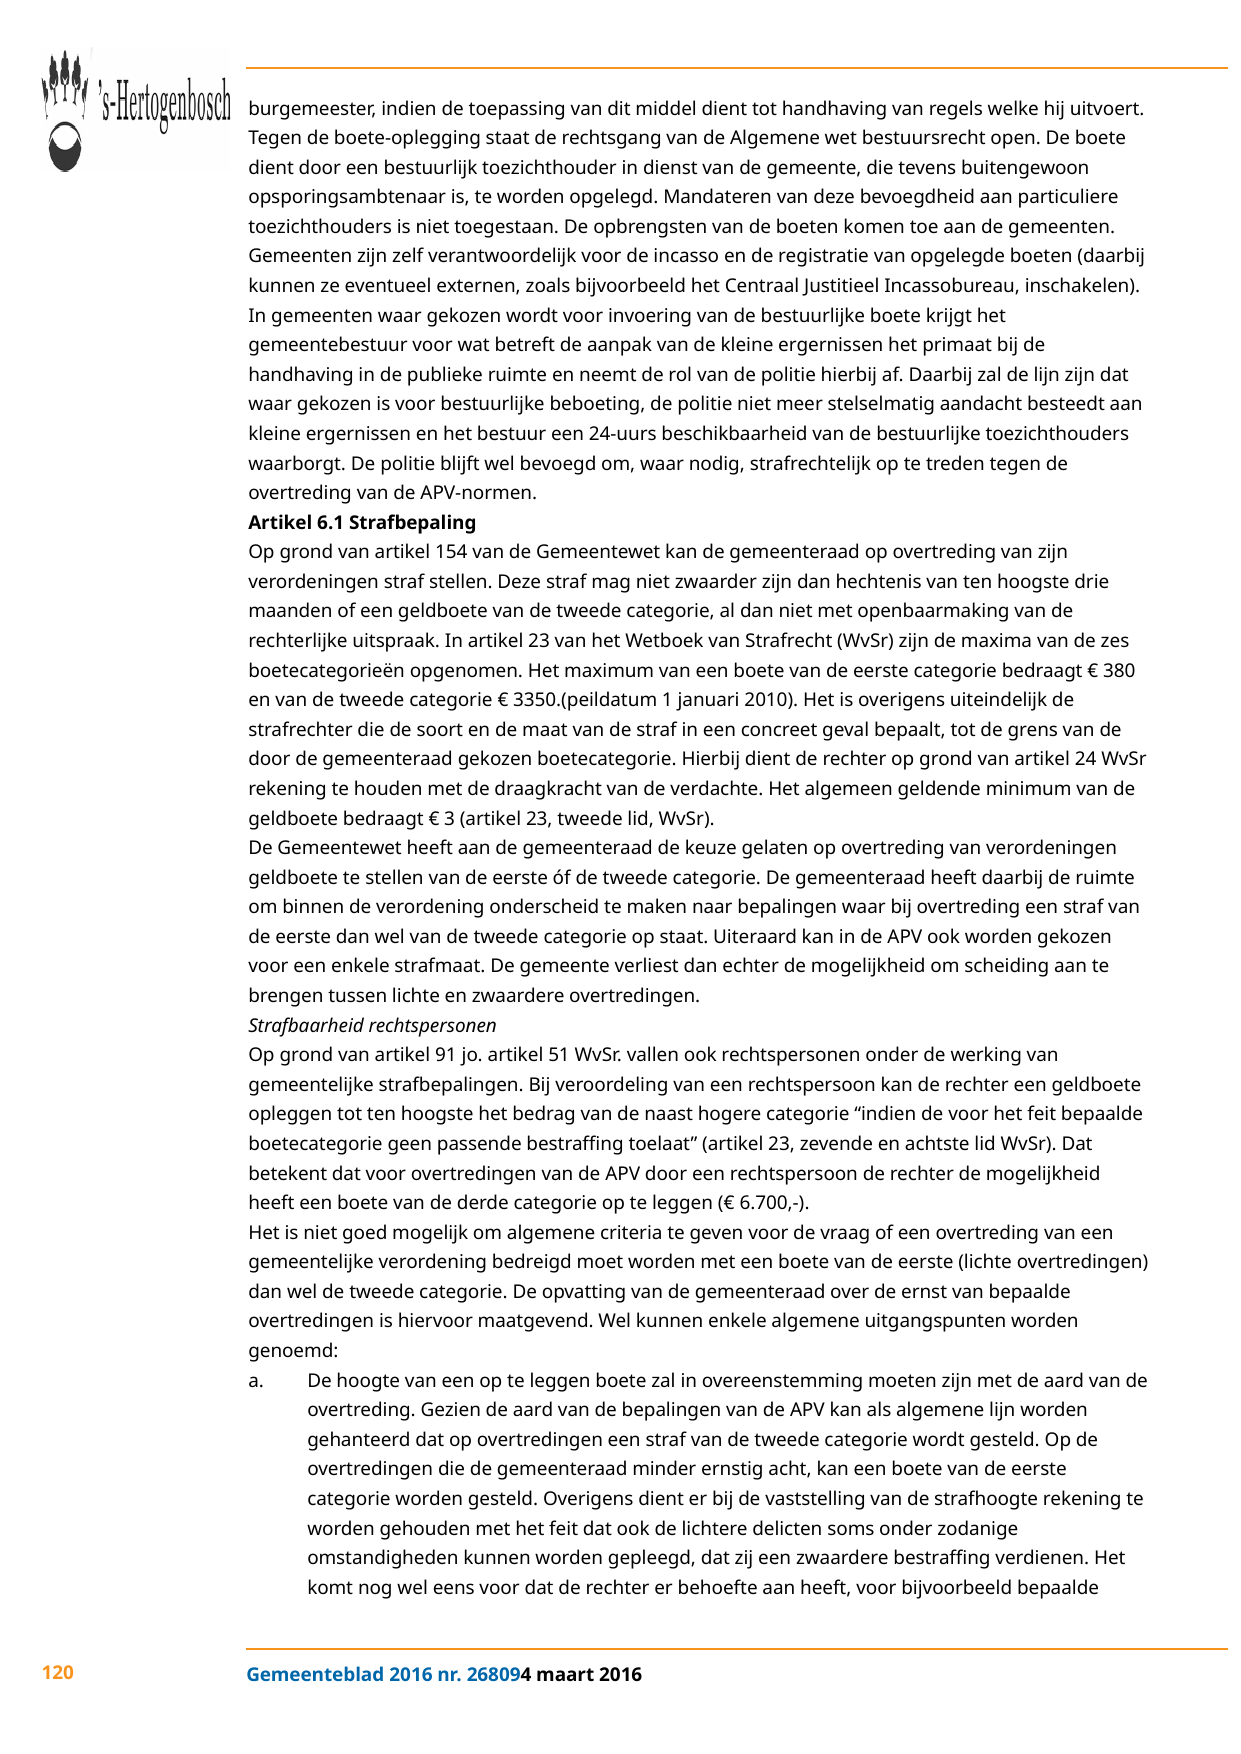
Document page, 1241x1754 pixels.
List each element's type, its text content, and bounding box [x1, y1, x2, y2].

text burgemeester, indien de toepassing van dit middel dient tot handhaving van regels welke hij uitvoert. [248, 95, 1152, 121]
list De hoogte van een op te leggen boete zal in overeenstemming moeten zijn met de aard van de overtreding. Gezien de aard van de bepalingen van de APV kan als algemene lijn worden gehanteerd dat op overtredingen een straf van de tweede categorie wordt gesteld. Op de overtredingen die de gemeenteraad minder ernstig acht, kan een boete van de eerste categorie worden gesteld. Overigens dient er bij de vaststelling van de strafhoogte rekening te worden gehouden met het feit dat ook de lichtere delicten soms onder zodanige omstandigheden kunnen worden gepleegd, dat zij een zwaardere bestraffing verdienen. Het komt nog wel eens voor dat de rechter er behoefte aan heeft, voor bijvoorbeeld bepaalde [248, 1367, 1152, 1600]
text Het is niet goed mogelijk om algemene criteria te geven voor de vraag of een overtreding van een gemeentelijke verordening bedreigd moet worden met een boete van de eerste (lichte overtredingen) dan wel de tweede categorie. De opvatting van de gemeenteraad over de ernst van bepaalde overtredingen is hiervoor maatgevend. Wel kunnen enkele algemene uitgangspunten worden genoemd: [248, 1219, 1152, 1363]
picture [41, 47, 231, 172]
text In gemeenten waar gekozen wordt voor invoering van de bestuurlijke boete krijgt het gemeentebestuur voor wat betreft de aanpak van de kleine ergernissen het primaat bij de handhaving in de publieke ruimte en neemt de rol van de politie hierbij af. Daarbij zal de lijn zijn dat waar gekozen is voor bestuurlijke beboeting, de politie niet meer stelselmatig aandacht besteedt aan kleine ergernissen en het bestuur een 24-uurs beschikbaarheid van de bestuurlijke toezichthouders waarborgt. De politie blijft wel bevoegd om, waar nodig, strafrechtelijk op te treden tegen de overtreding van de APV-normen. [248, 302, 1152, 505]
text De Gemeentewet heeft aan de gemeenteraad de keuze gelaten op overtreding van verordeningen geldboete te stellen van de eerste óf de tweede categorie. De gemeenteraad heeft daarbij de ruimte om binnen de verordening onderscheid te maken naar bepalingen waar bij overtreding een straf van de eerste dan wel van de tweede categorie op staat. Uiteraard kan in de APV ook worden gekozen voor een enkele strafmaat. De gemeente verliest dan echter de mogelijkheid om scheiding aan te brengen tussen lichte en zwaardere overtredingen. [248, 834, 1152, 1008]
text Artikel 6.1 Strafbepaling [248, 509, 1152, 535]
text Op grond van artikel 154 van de Gemeentewet kan de gemeenteraad op overtreding van zijn verordeningen straf stellen. Deze straf mag niet zwaarder zijn dan hechtenis van ten hoogste drie maanden of een geldboete van de tweede categorie, al dan niet met openbaarmaking van de rechterlijke uitspraak. In artikel 23 van het Wetboek van Strafrecht (WvSr) zijn de maxima van de zes boetecategorieën opgenomen. Het maximum van een boete van de eerste categorie bedraagt € 380 en van de tweede categorie € 3350.(peildatum 1 januari 2010). Het is overigens uiteindelijk de strafrechter die de soort en de maat van de straf in een concreet geval bepaalt, tot de grens van de door de gemeenteraad gekozen boetecategorie. Hierbij dient de rechter op grond van artikel 24 WvSr rekening te houden met de draagkracht van de verdachte. Het algemeen geldende minimum van de geldboete bedraagt € 3 (artikel 23, tweede lid, WvSr). [248, 538, 1152, 831]
text Strafbaarheid rechtspersonen [248, 1012, 1152, 1038]
text Tegen de boete-oplegging staat de rechtsgang van de Algemene wet bestuursrecht open. De boete dient door een bestuurlijk toezichthouder in dienst van de gemeente, die tevens buitengewoon opsporingsambtenaar is, te worden opgelegd. Mandateren van deze bevoegdheid aan particuliere toezichthouders is niet toegestaan. De opbrengsten van de boeten komen toe aan de gemeenten. Gemeenten zijn zelf verantwoordelijk voor de incasso en de registratie van opgelegde boeten (daarbij kunnen ze eventueel externen, zoals bijvoorbeeld het Centraal Justitieel Incassobureau, inschakelen). [248, 124, 1152, 298]
text Op grond van artikel 91 jo. artikel 51 WvSr. vallen ook rechtspersonen onder de werking van gemeentelijke strafbepalingen. Bij veroordeling van een rechtspersoon kan de rechter een geldboete opleggen tot ten hoogste het bedrag van de naast hogere categorie “indien de voor het feit bepaalde boetecategorie geen passende bestraffing toelaat” (artikel 23, zevende en achtste lid WvSr). Dat betekent dat voor overtredingen van de APV door een rechtspersoon de rechter de mogelijkheid heeft een boete van de derde categorie op te leggen (€ 6.700,-). [248, 1041, 1152, 1215]
